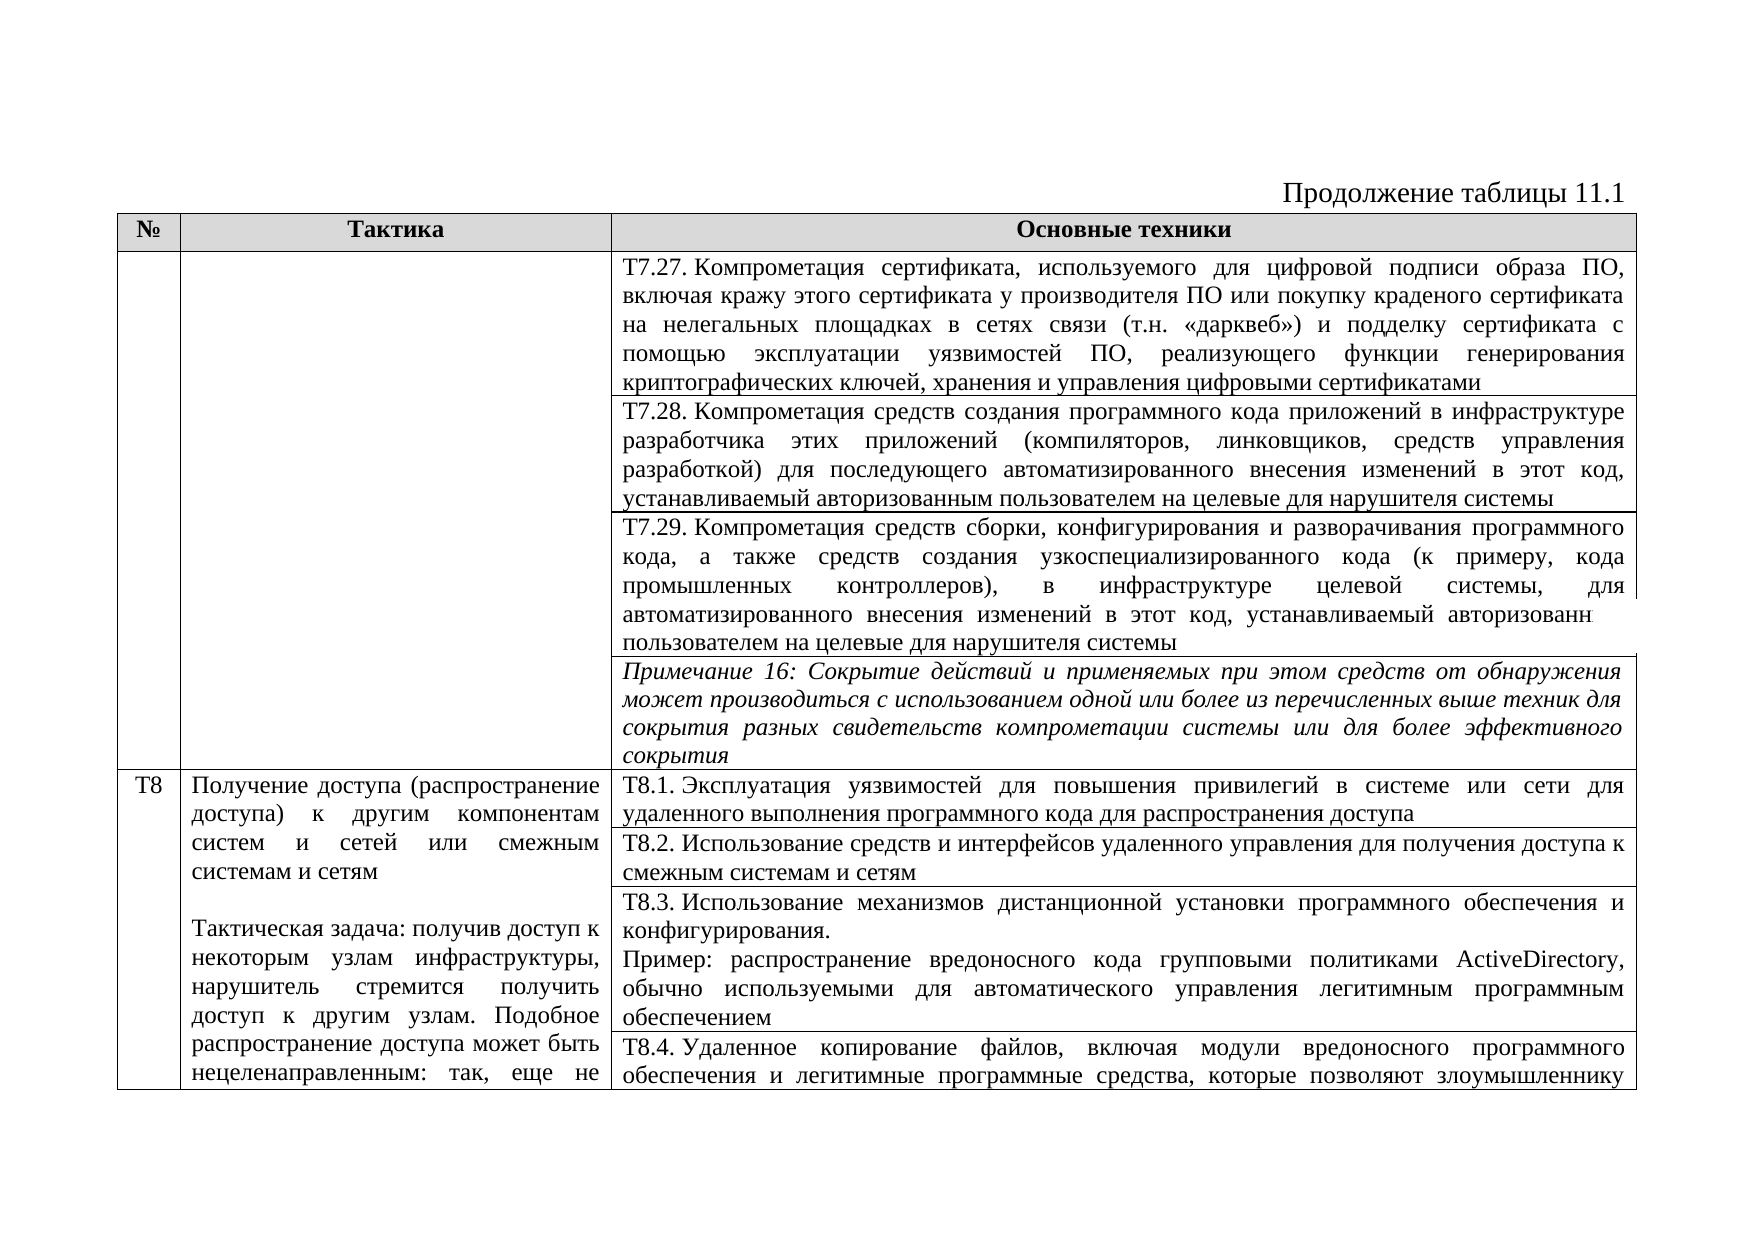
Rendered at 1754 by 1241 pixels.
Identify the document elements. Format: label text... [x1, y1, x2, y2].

table_cell Т8.1. Эксплуатация уязвимостей для повышения привилегий в системе или сети для удаленного выполнения программного кода для распространения доступа [612, 770, 1636, 827]
table_cell № [118, 214, 180, 251]
table_cell Получение доступа (распространение доступа) к другим компонентам систем и сетей или смежным системам и сетям Тактическая задача: получив доступ к некоторым узлам инфраструктуры, нарушитель стремится получить доступ к другим узлам. Подобное распространение доступа может быть нецеленаправленным: так, еще не [181, 770, 611, 1089]
table_cell Т7.27. Компрометация сертификата, используемого для цифровой подписи образа ПО, включая кражу этого сертификата у производителя ПО или покупку краденого сертификата на нелегальных площадках в сетях связи (т.н. «дарквеб») и подделку сертификата с помощью эксплуатации уязвимостей ПО, реализующего функции генерирования криптографических ключей, хранения и управления цифровыми сертификатами [612, 252, 1636, 395]
table_cell Примечание 16: Сокрытие действий и применяемых при этом средств от обнаружения может производиться с использованием одной или более из перечисленных выше техник для сокрытия разных свидетельств компрометации системы или для более эффективного сокрытия [612, 657, 1636, 769]
table_cell [118, 252, 180, 769]
table_cell Т8.2. Использование средств и интерфейсов удаленного управления для получения доступа к смежным системам и сетям [612, 828, 1636, 886]
table_cell Тактика [181, 214, 611, 251]
table_cell Т7.28. Компрометация средств создания программного кода приложений в инфраструктуре разработчика этих приложений (компиляторов, линковщиков, средств управления разработкой) для последующего автоматизированного внесения изменений в этот код, устанавливаемый авторизованным пользователем на целевые для нарушителя системы [612, 396, 1636, 511]
table_header Продолжение таблицы 11.1 [117, 175, 1637, 213]
table_cell Т8.3. Использование механизмов дистанционной установки программного обеспечения и конфигурирования. Пример: распространение вредоносного кода групповыми политиками ActiveDirectory, обычно используемыми для автоматического управления легитимным программным обеспечением [612, 887, 1636, 1031]
table_cell Основные техники [612, 214, 1636, 251]
table_cell Т7.29. Компрометация средств сборки, конфигурирования и разворачивания программного кода, а также средств создания узкоспециализированного кода (к примеру, кода промышленных контроллеров), в инфраструктуре целевой системы, для автоматизированного внесения изменений в этот код, устанавливаемый авторизованным пользователем на целевые для нарушителя системы [612, 513, 1636, 656]
table_cell Т8.4. Удаленное копирование файлов, включая модули вредоносного программного обеспечения и легитимные программные средства, которые позволяют злоумышленнику [612, 1032, 1636, 1089]
table_cell Т8 [118, 770, 180, 1089]
table_cell [181, 252, 611, 769]
